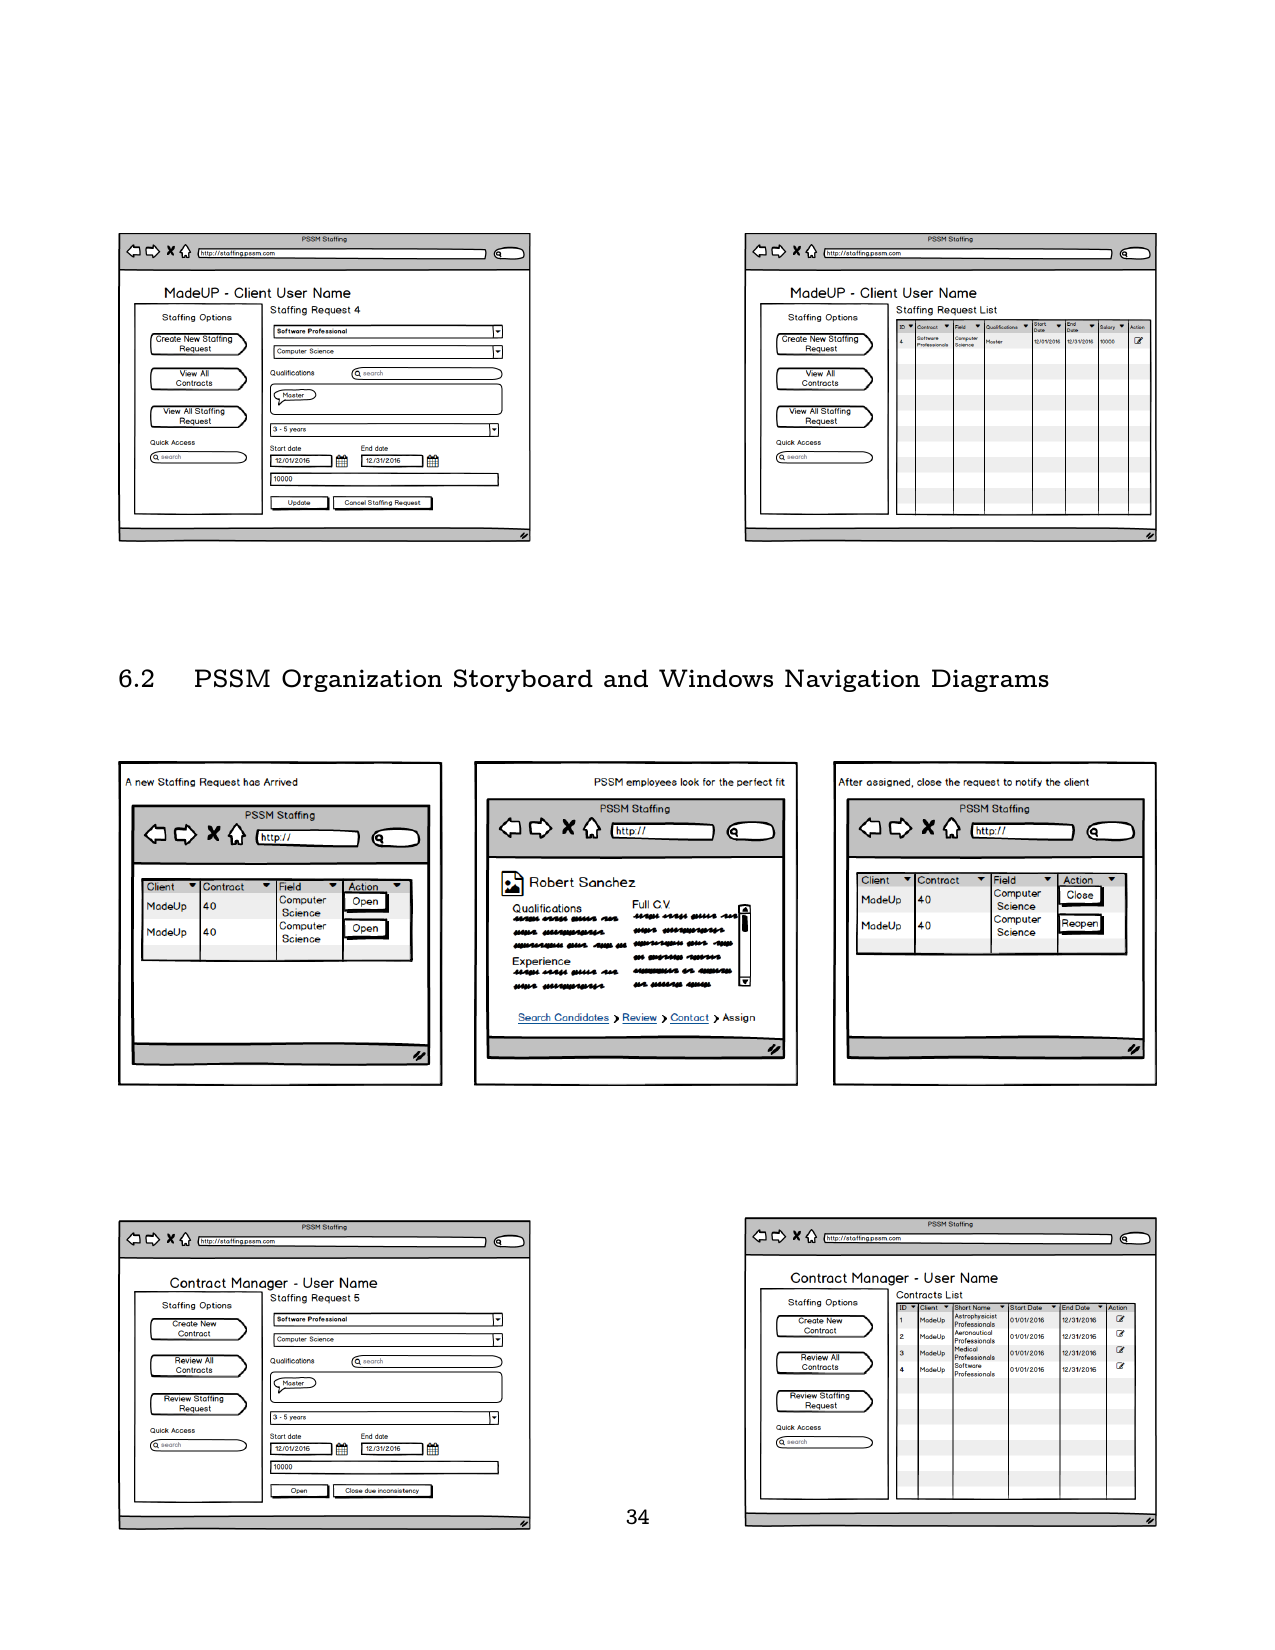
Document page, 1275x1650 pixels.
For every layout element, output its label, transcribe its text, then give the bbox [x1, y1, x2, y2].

picture [744, 1217, 1157, 1527]
text 6.2 PSSM Organization Storyboard and Windows Navigation Diagrams [118, 658, 1157, 696]
picture [118, 233, 531, 542]
picture [118, 1220, 531, 1530]
picture [118, 761, 1157, 1086]
picture [744, 233, 1157, 542]
